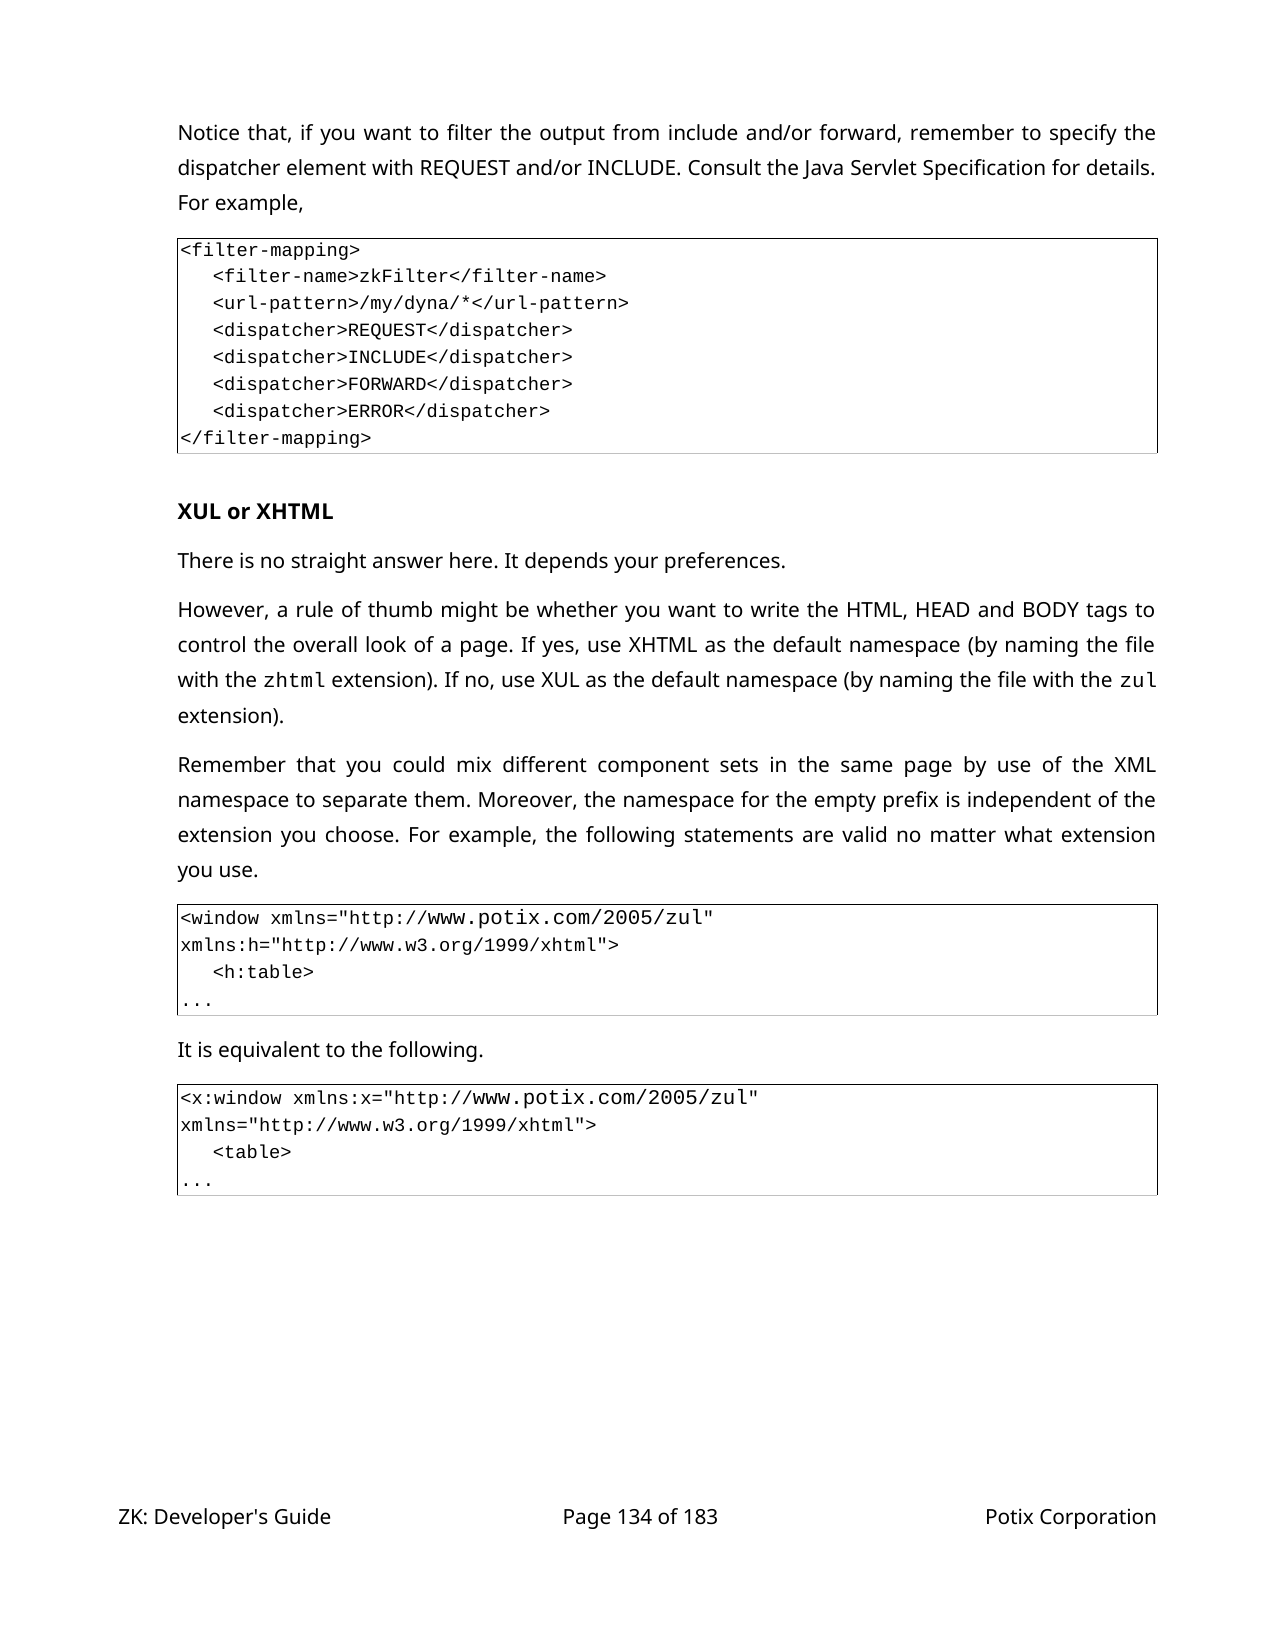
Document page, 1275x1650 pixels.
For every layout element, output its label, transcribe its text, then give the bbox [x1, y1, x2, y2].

text <filter-mapping> <filter-name>zkFilter</filter-name> <url-pattern>/my/dyna/*</url-pattern> [178, 239, 1157, 315]
text <x:window xmlns:x="http://www.potix.com/2005/zul" xmlns="http://www.w3.org/1999/xhtml"> [178, 1085, 1157, 1137]
text <table> [178, 1140, 1157, 1165]
text There is no straight answer here. It depends your preferences. [177, 546, 1157, 574]
text Remember that you could mix different component sets in the same page by use of the XML namespace to separate them. Moreover, the namespace for the empty prefix is independent of the extension you choose. For example, the following statements are valid no matter what extension you use. [177, 750, 1157, 884]
text <window xmlns="http://www.potix.com/2005/zul" xmlns:h="http://www.w3.org/1999/xhtml"> [178, 905, 1157, 957]
text <dispatcher>REQUEST</dispatcher> [178, 318, 1157, 342]
text <dispatcher>FORWARD</dispatcher> [178, 372, 1157, 396]
text <h:table> [178, 960, 1157, 985]
subtitle XUL or XHTML [177, 496, 1157, 526]
text However, a rule of thumb might be whether you want to write the HTML, HEAD and BODY tags to control the overall look of a page. If yes, use XHTML as the default namespace (by naming the file with the zhtml extension). If no, use XUL as the default namespace (by naming the file with the zul extension). [177, 595, 1157, 729]
text ... [178, 988, 1157, 1015]
text ... [178, 1168, 1157, 1195]
text Notice that, if you want to filter the output from include and/or forward, remember to specify the dispatcher element with REQUEST and/or INCLUDE. Consult the Java Servlet Specification for details. For example, [177, 118, 1157, 217]
text <dispatcher>ERROR</dispatcher> </filter-mapping> [178, 399, 1157, 453]
text It is equivalent to the following. [177, 1036, 1157, 1064]
text <dispatcher>INCLUDE</dispatcher> [178, 345, 1157, 369]
